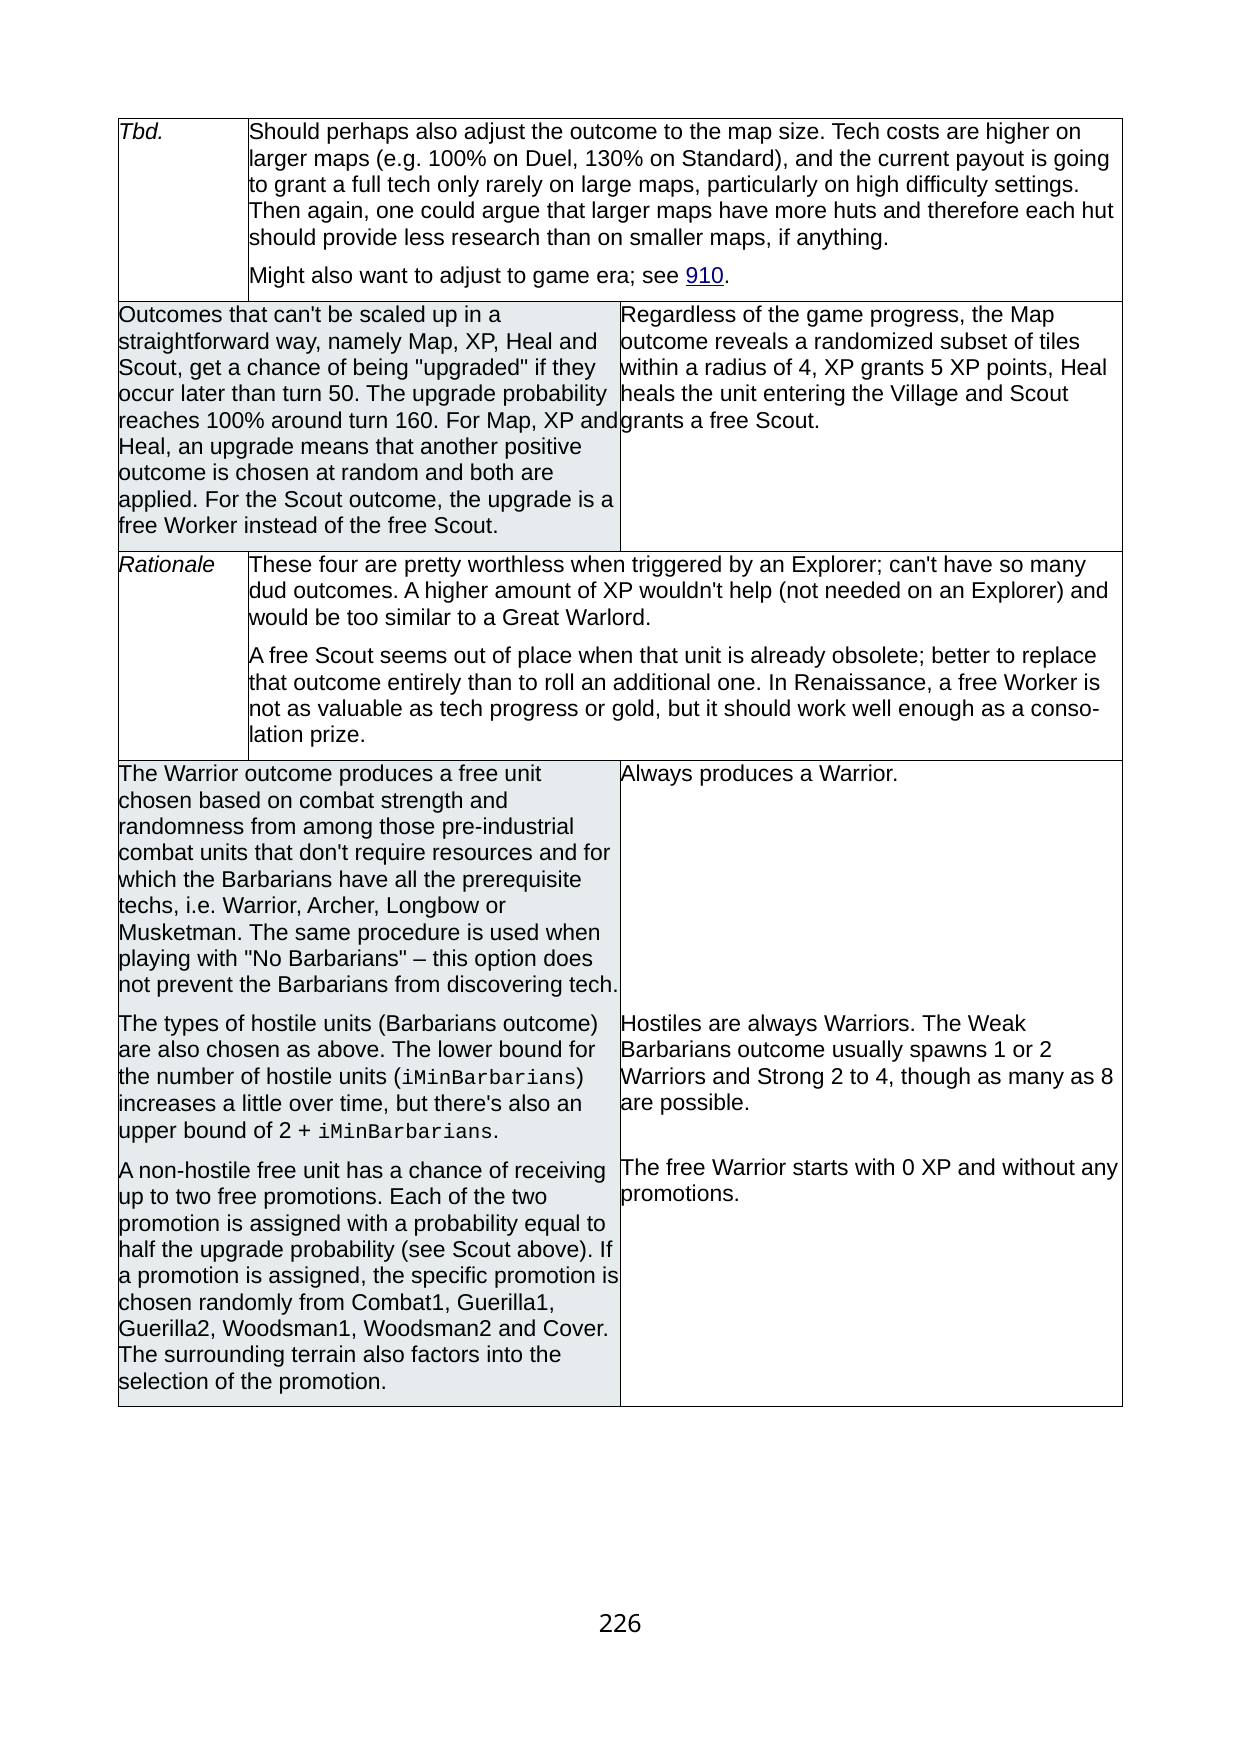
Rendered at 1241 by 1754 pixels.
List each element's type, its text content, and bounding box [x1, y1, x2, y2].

table_cell Rationale [119, 552, 248, 760]
table_cell Regardless of the game progress, the Map outcome reveals a randomized subset of tiles within a radius of 4, XP grants 5 XP points, Heal heals the unit entering the Village and Scout grants a free Scout. [621, 302, 1122, 551]
table_cell Always produces a Warrior. Hostiles are always Warriors. The Weak Barbarians outcome usually spawns 1 or 2 Warriors and Strong 2 to 4, though as many as 8 are possible. The free Warrior starts with 0 XP and without any promotions. [621, 761, 1122, 1406]
table_cell Tbd. [119, 119, 248, 301]
table_cell Outcomes that can't be scaled up in a straightforward way, namely Map, XP, Heal and Scout, get a chance of being "upgraded" if they occur later than turn 50. The upgrade probability reaches 100% around turn 160. For Map, XP and Heal, an upgrade means that another positive outcome is chosen at random and both are applied. For the Scout outcome, the upgrade is a free Worker instead of the free Scout. [119, 302, 620, 551]
table_cell Should perhaps also adjust the outcome to the map size. Tech costs are higher on larger maps (e.g. 100% on Duel, 130% on Standard), and the current payout is going to grant a full tech only rarely on large maps, particularly on high difficulty settings. Then again, one could argue that larger maps have more huts and therefore each hut should provide less research than on smaller maps, if anything. Might also want to adjust to game era; see 910. [249, 119, 1122, 301]
table_cell The Warrior outcome produces a free unit chosen based on combat strength and randomness from among those pre-industrial combat units that don't require resources and for which the Barbarians have all the prerequisite techs, i.e. Warrior, Archer, Longbow or Musketman. The same procedure is used when playing with "No Barbarians" – this option does not prevent the Barbarians from discovering tech. The types of hostile units (Barbarians outcome) are also chosen as above. The lower bound for the number of hostile units (iMinBarbarians) increases a little over time, but there's also an upper bound of 2 + iMinBarbarians. A non-hostile free unit has a chance of receiving up to two free promotions. Each of the two promotion is assigned with a probability equal to half the upgrade probability (see Scout above). If a promotion is assigned, the specific promotion is chosen randomly from Combat1, Guerilla1, Guerilla2, Woodsman1, Woodsman2 and Cover. The surrounding terrain also factors into the selection of the promotion. [119, 761, 620, 1406]
table_cell These four are pretty worthless when triggered by an Explorer; can't have so many dud outcomes. A higher amount of XP wouldn't help (not needed on an Explorer) and would be too similar to a Great Warlord. A free Scout seems out of place when that unit is already obsolete; better to replace that outcome entirely than to roll an additional one. In Renaissance, a free Worker is not as valuable as tech progress or gold, but it should work well enough as a conso­lation prize. [249, 552, 1122, 760]
